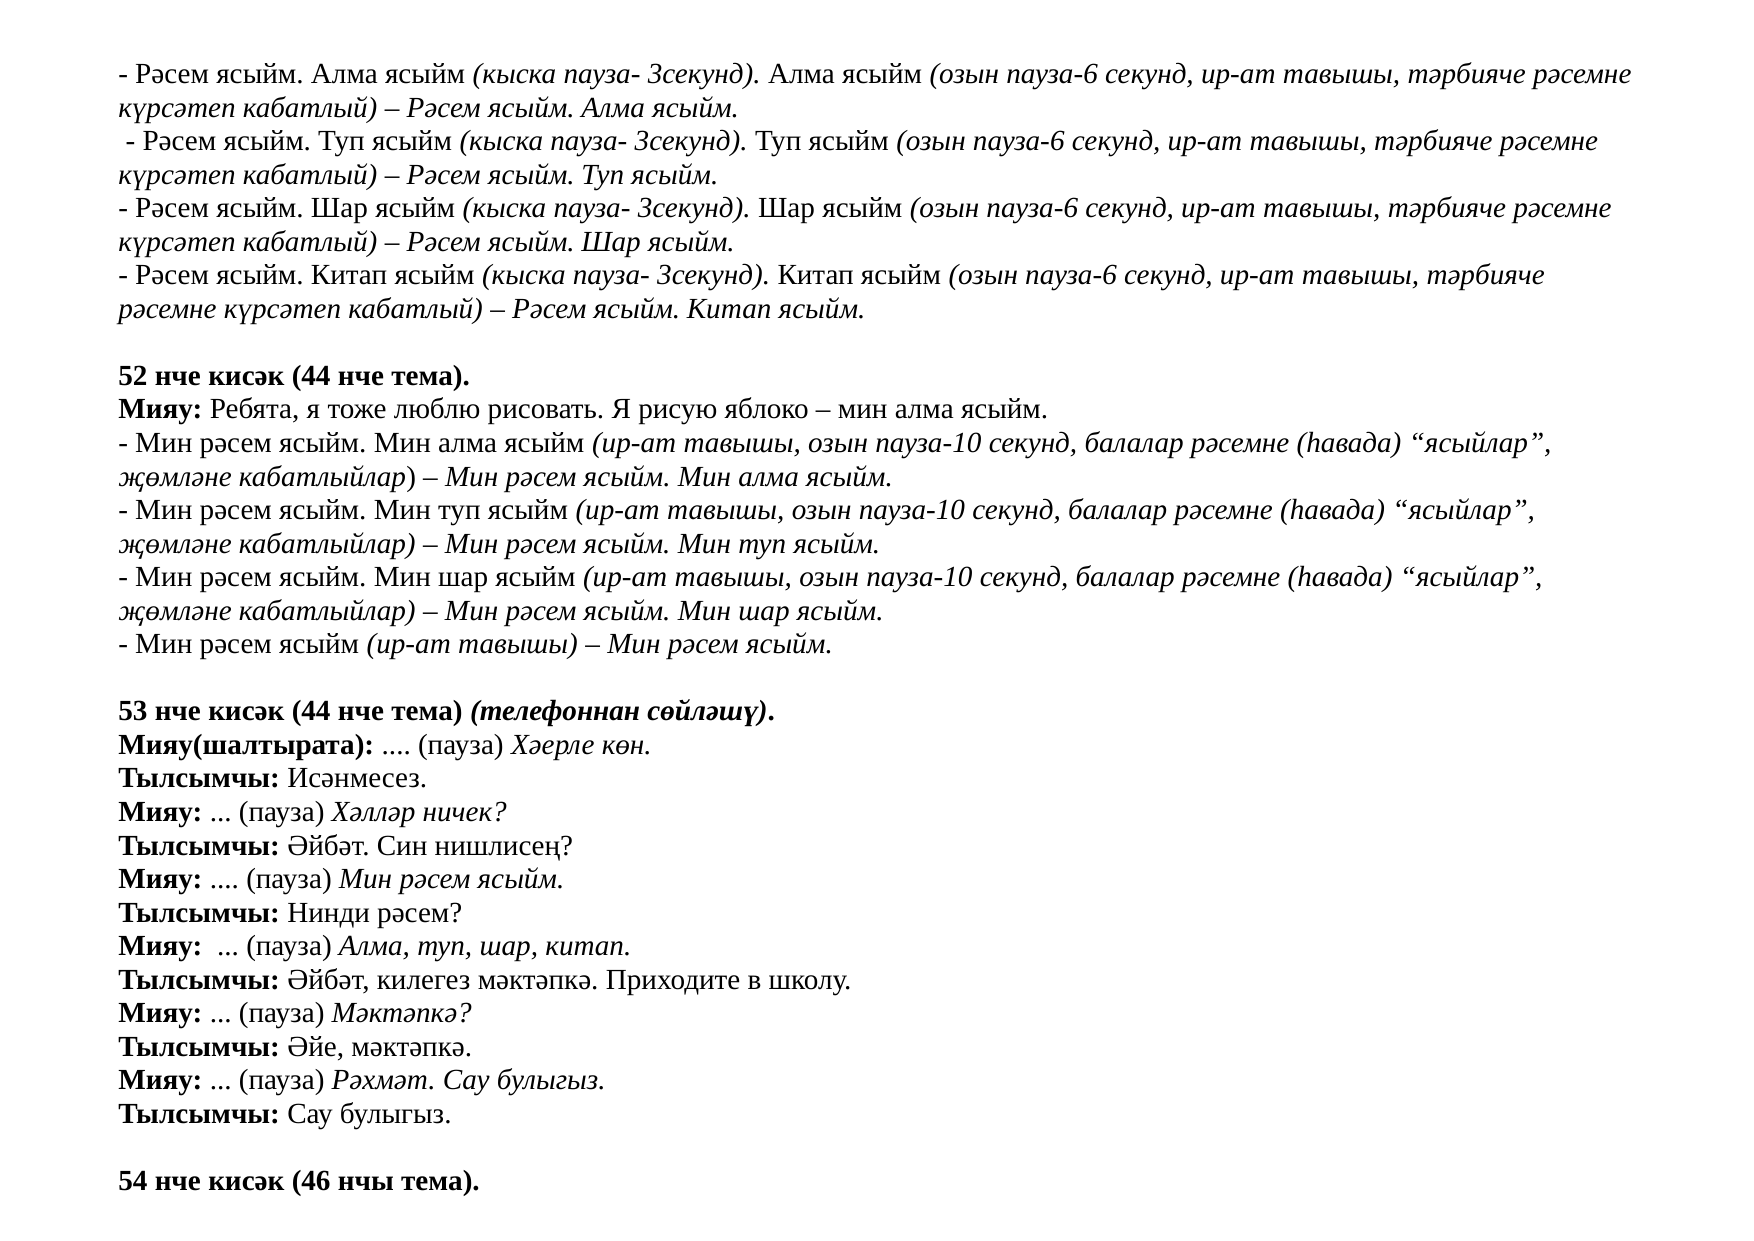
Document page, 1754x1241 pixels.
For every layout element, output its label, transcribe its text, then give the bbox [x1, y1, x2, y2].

text - Рәсем ясыйм. Алма ясыйм (кыска пауза- 3секунд). Алма ясыйм (озын пауза-6 секунд, ир-ат тавышы, тәрбияче рәсемне күрсәтеп кабатлый) – Рәсем ясыйм. Алма ясыйм. [118, 56, 1636, 123]
text - Мин рәсем ясыйм. Мин туп ясыйм (ир-ат тавышы, озын пауза-10 секунд, балалар рәсемне (һавада) “ясыйлар”, җөмләне кабатлыйлар) – Мин рәсем ясыйм. Мин туп ясыйм. [118, 492, 1636, 559]
text Тылсымчы: Сау булыгыз. [118, 1096, 1636, 1129]
text Мияу: .... (пауза) Мин рәсем ясыйм. [118, 861, 1636, 895]
text - Рәсем ясыйм. Китап ясыйм (кыска пауза- 3секунд). Китап ясыйм (озын пауза-6 секунд, ир-ат тавышы, тәрбияче рәсемне күрсәтеп кабатлый) – Рәсем ясыйм. Китап ясыйм. [118, 257, 1636, 324]
text 54 нче кисәк (46 нчы тема). [118, 1163, 1636, 1197]
text Тылсымчы: Нинди рәсем? [118, 895, 1636, 928]
text Мияу: ... (пауза) Рәхмәт. Сау булыгыз. [118, 1062, 1636, 1096]
text Мияу: ... (пауза) Хәлләр ничек? [118, 794, 1636, 828]
text - Мин рәсем ясыйм. Мин шар ясыйм (ир-ат тавышы, озын пауза-10 секунд, балалар рәсемне (һавада) “ясыйлар”, җөмләне кабатлыйлар) – Мин рәсем ясыйм. Мин шар ясыйм. [118, 559, 1636, 626]
text Тылсымчы: Әйбәт. Син нишлисең? [118, 828, 1636, 861]
text - Рәсем ясыйм. Туп ясыйм (кыска пауза- 3секунд). Туп ясыйм (озын пауза-6 секунд, ир-ат тавышы, тәрбияче рәсемне күрсәтеп кабатлый) – Рәсем ясыйм. Туп ясыйм. [118, 123, 1636, 190]
text Тылсымчы: Әйе, мәктәпкә. [118, 1029, 1636, 1062]
text 53 нче кисәк (44 нче тема) (телефоннан сөйләшү). [118, 693, 1636, 727]
text - Мин рәсем ясыйм. Мин алма ясыйм (ир-ат тавышы, озын пауза-10 секунд, балалар рәсемне (һавада) “ясыйлар”, җөмләне кабатлыйлар) – Мин рәсем ясыйм. Мин алма ясыйм. [118, 425, 1636, 492]
text - Мин рәсем ясыйм (ир-ат тавышы) – Мин рәсем ясыйм. [118, 626, 1636, 660]
text Тылсымчы: Әйбәт, килегез мәктәпкә. Приходите в школу. [118, 962, 1636, 995]
text Тылсымчы: Исәнмесез. [118, 761, 1636, 794]
text - Рәсем ясыйм. Шар ясыйм (кыска пауза- 3секунд). Шар ясыйм (озын пауза-6 секунд, ир-ат тавышы, тәрбияче рәсемне күрсәтеп кабатлый) – Рәсем ясыйм. Шар ясыйм. [118, 190, 1636, 257]
text Мияу: ... (пауза) Алма, туп, шар, китап. [118, 928, 1636, 962]
text 52 нче кисәк (44 нче тема). [118, 358, 1636, 392]
text Мияу: Ребята, я тоже люблю рисовать. Я рисую яблоко – мин алма ясыйм. [118, 392, 1636, 425]
text Мияу: ... (пауза) Мәктәпкә? [118, 995, 1636, 1029]
text Мияу(шалтырата): .... (пауза) Хәерле көн. [118, 727, 1636, 761]
